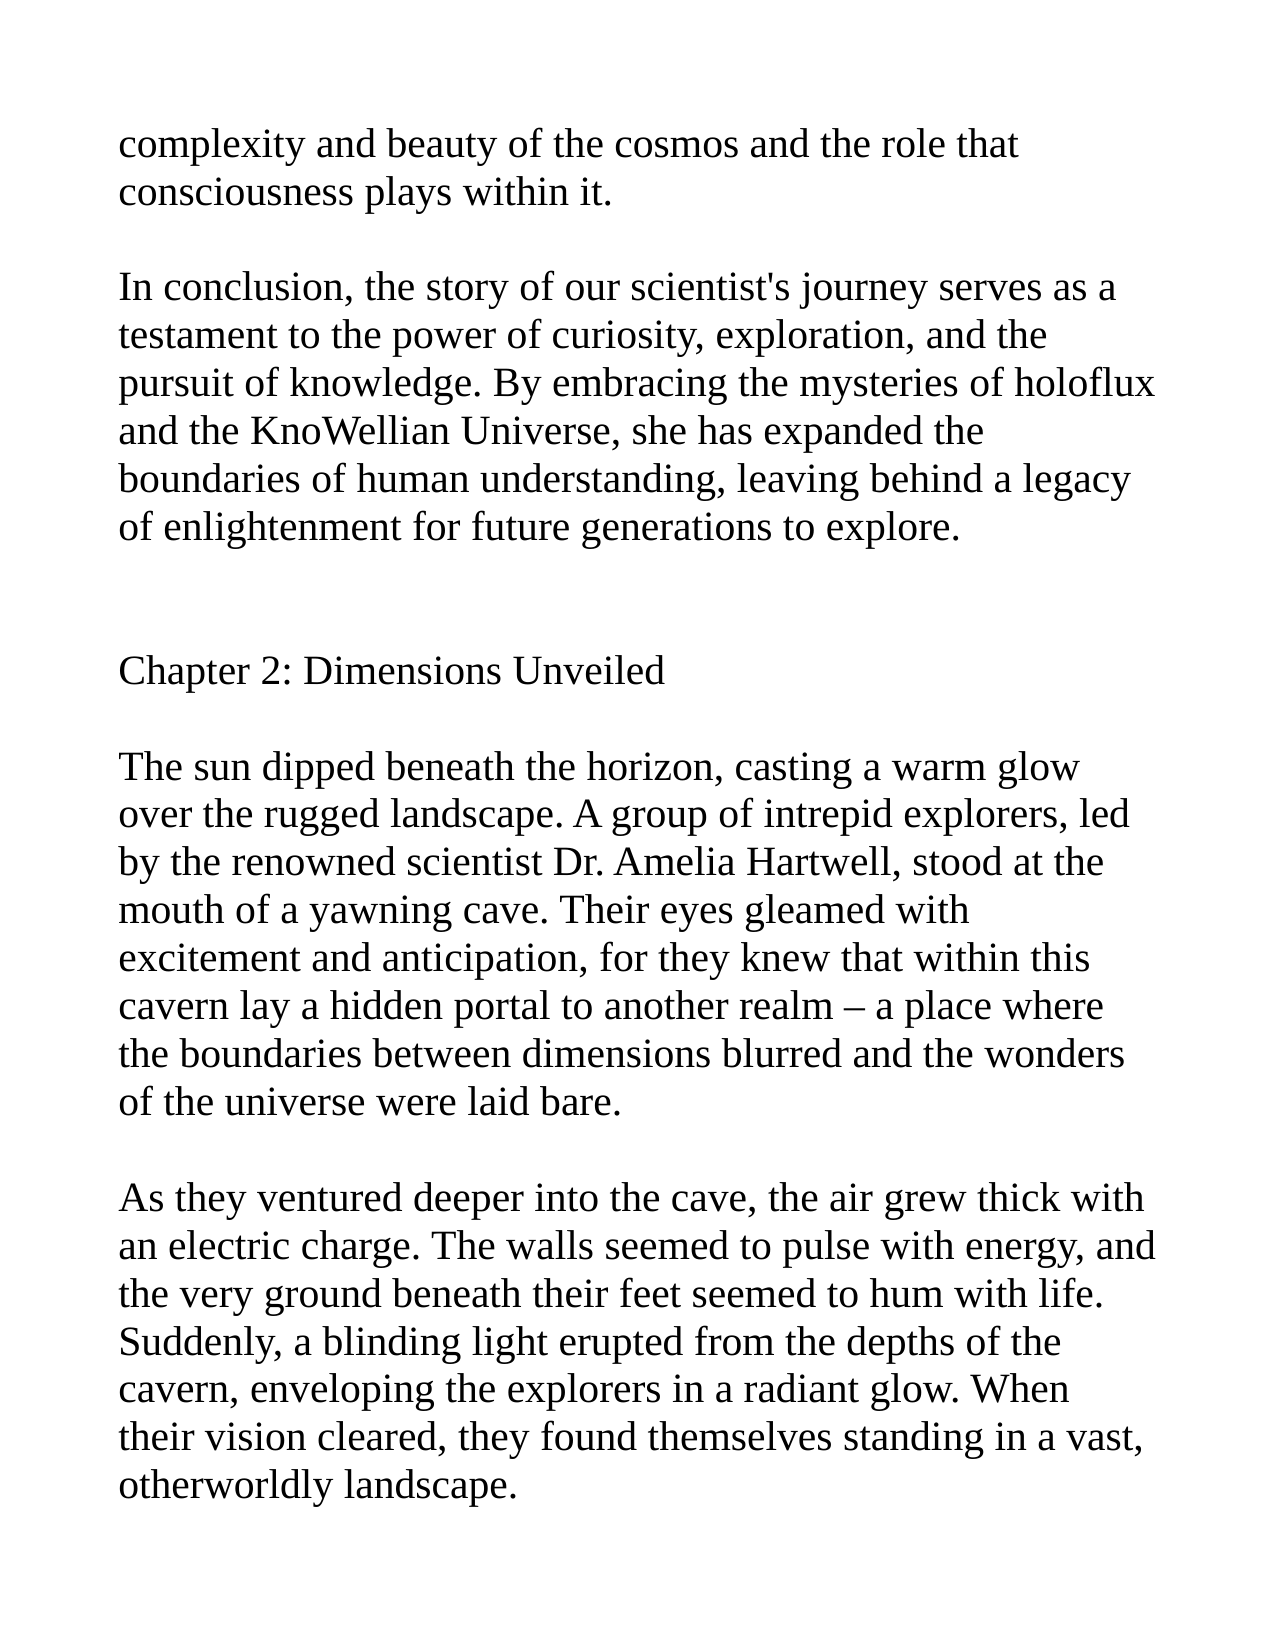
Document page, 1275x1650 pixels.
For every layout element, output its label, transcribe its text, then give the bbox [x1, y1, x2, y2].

text Chapter 2: Dimensions Unveiled [118, 645, 1157, 693]
text complexity and beauty of the cosmos and the role that consciousness plays within it. [118, 118, 1157, 214]
text As they ventured deeper into the cave, the air grew thick with an electric charge. The walls seemed to pulse with energy, and the very ground beneath their feet seemed to hum with life. Suddenly, a blinding light erupted from the depths of the cavern, enveloping the explorers in a radiant glow. When their vision cleared, they found themselves standing in a vast, otherworldly landscape. [118, 1172, 1157, 1508]
text The sun dipped beneath the horizon, casting a warm glow over the rugged landscape. A group of intrepid explorers, led by the renowned scientist Dr. Amelia Hartwell, stood at the mouth of a yawning cave. Their eyes gleamed with excitement and anticipation, for they knew that within this cavern lay a hidden portal to another realm – a place where the boundaries between dimensions blurred and the wonders of the universe were laid bare. [118, 741, 1157, 1124]
text In conclusion, the story of our scientist's journey serves as a testament to the power of curiosity, exploration, and the pursuit of knowledge. By embracing the mysteries of holoflux and the KnoWellian Universe, she has expanded the boundaries of human understanding, leaving behind a legacy of enlightenment for future generations to explore. [118, 262, 1157, 549]
